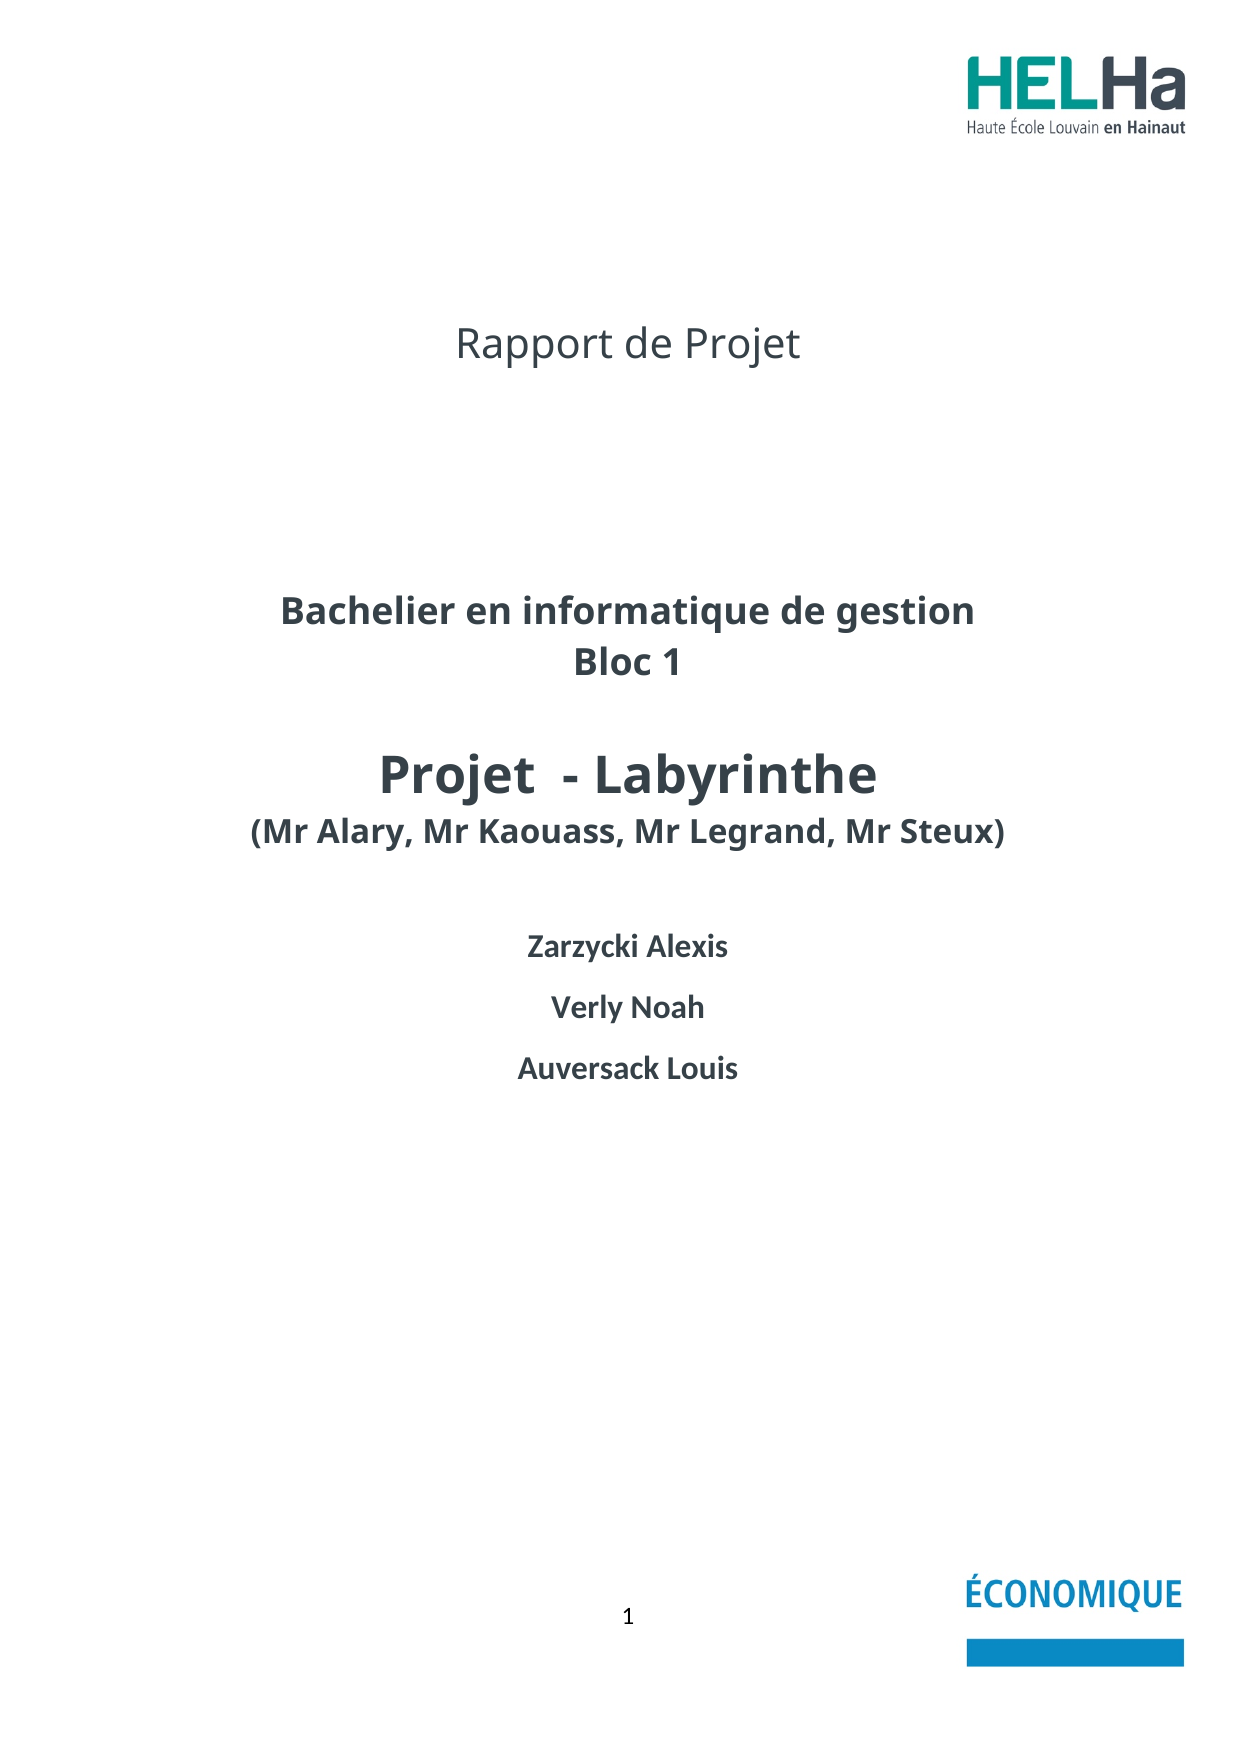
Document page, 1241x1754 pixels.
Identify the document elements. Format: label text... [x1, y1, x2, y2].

picture [945, 1570, 1203, 1686]
picture [946, 37, 1203, 153]
text Projet - Labyrinthe [88, 737, 1167, 808]
text Verly Noah [88, 986, 1167, 1027]
text Zarzycki Alexis [88, 925, 1167, 966]
text Bachelier en informatique de gestion [88, 584, 1167, 635]
text Auversack Louis [88, 1047, 1167, 1088]
text Bloc 1 [88, 635, 1167, 686]
text Rapport de Projet [88, 314, 1167, 371]
text (Mr Alary, Mr Kaouass, Mr Legrand, Mr Steux) [88, 808, 1167, 854]
